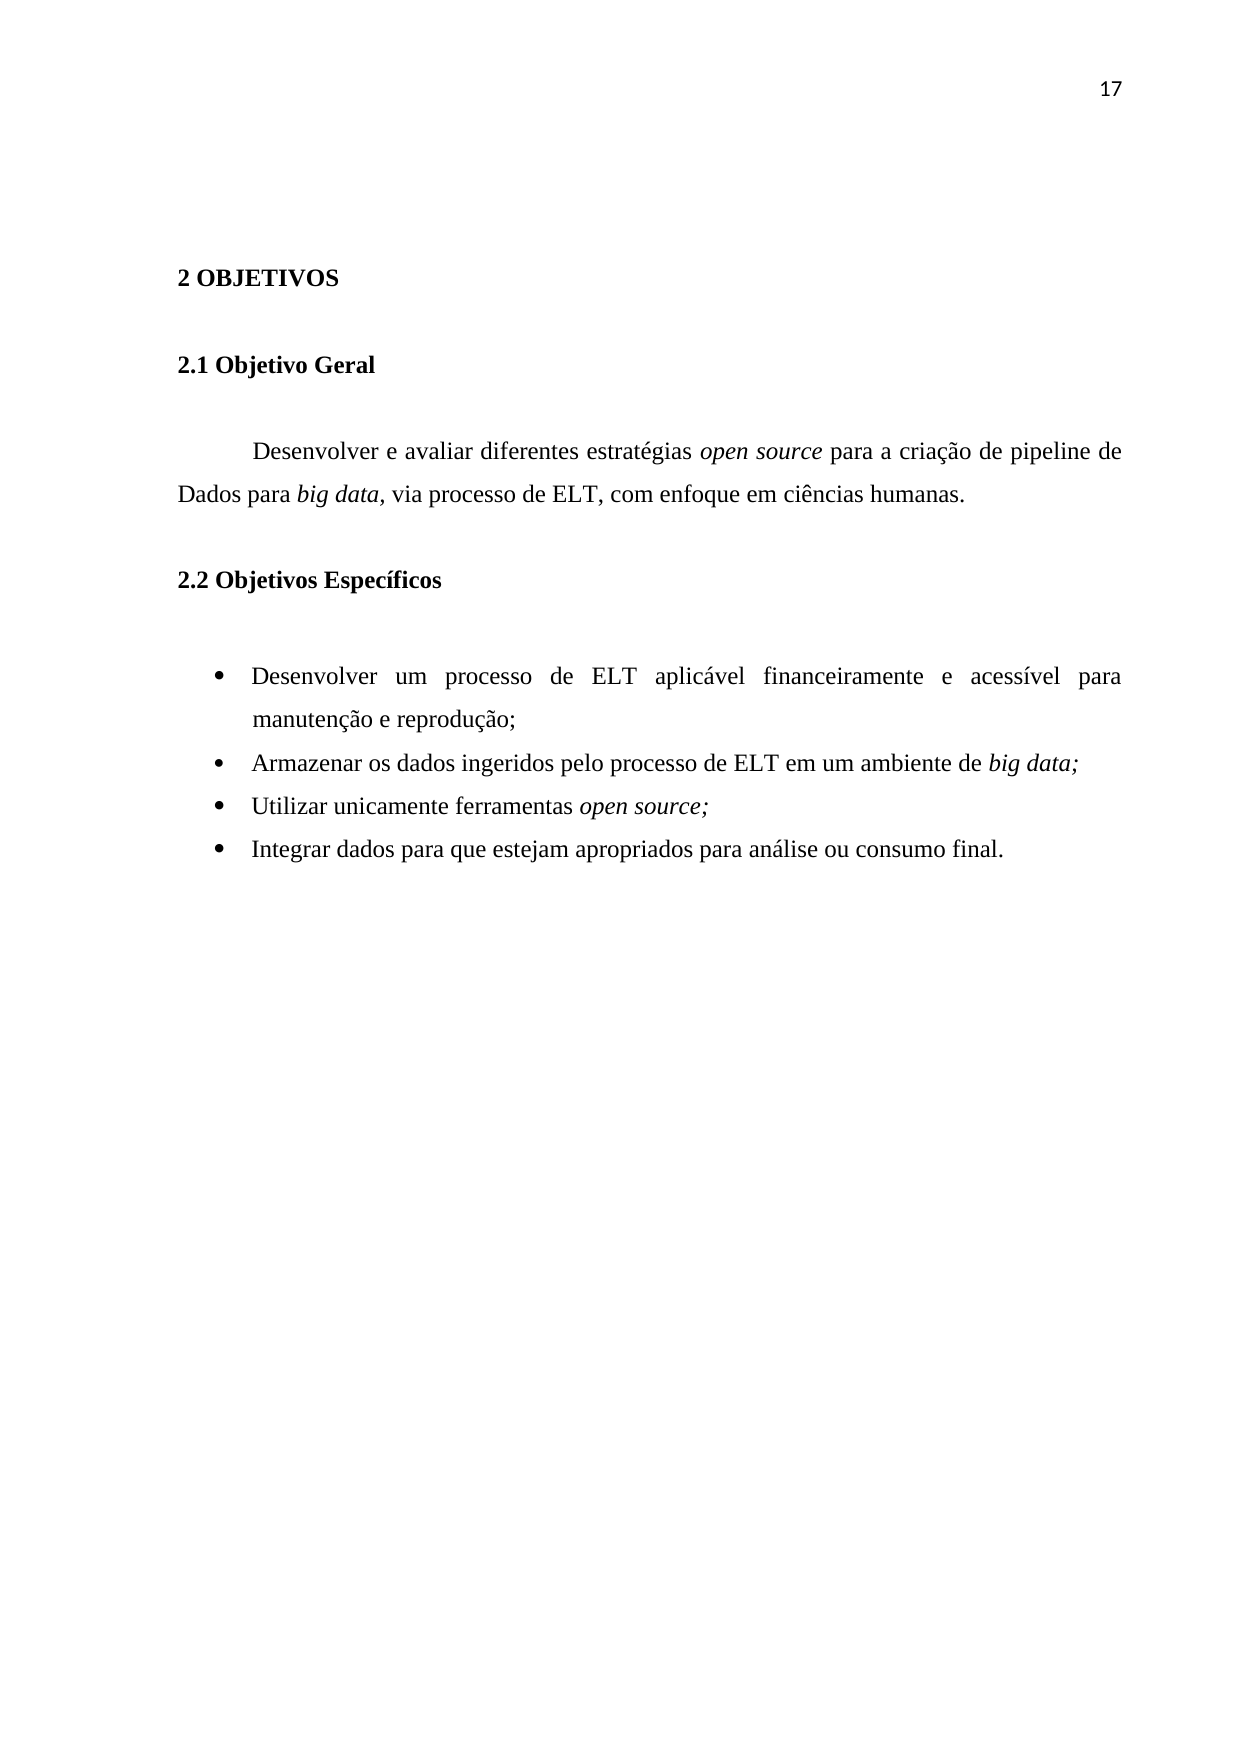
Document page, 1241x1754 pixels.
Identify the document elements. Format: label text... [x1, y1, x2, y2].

list Armazenar os dados ingeridos pelo processo de ELT em um ambiente de big data; [215, 748, 1122, 776]
list Desenvolver um processo de ELT aplicável financeiramente e acessível para manutenção e reprodução; [215, 661, 1122, 733]
subtitle 2.1 Objetivo Geral [177, 350, 1122, 378]
subtitle 2.2 Objetivos Específicos [177, 565, 1122, 594]
list Integrar dados para que estejam apropriados para análise ou consumo final. [215, 834, 1122, 863]
list Utilizar unicamente ferramentas open source; [215, 791, 1122, 819]
